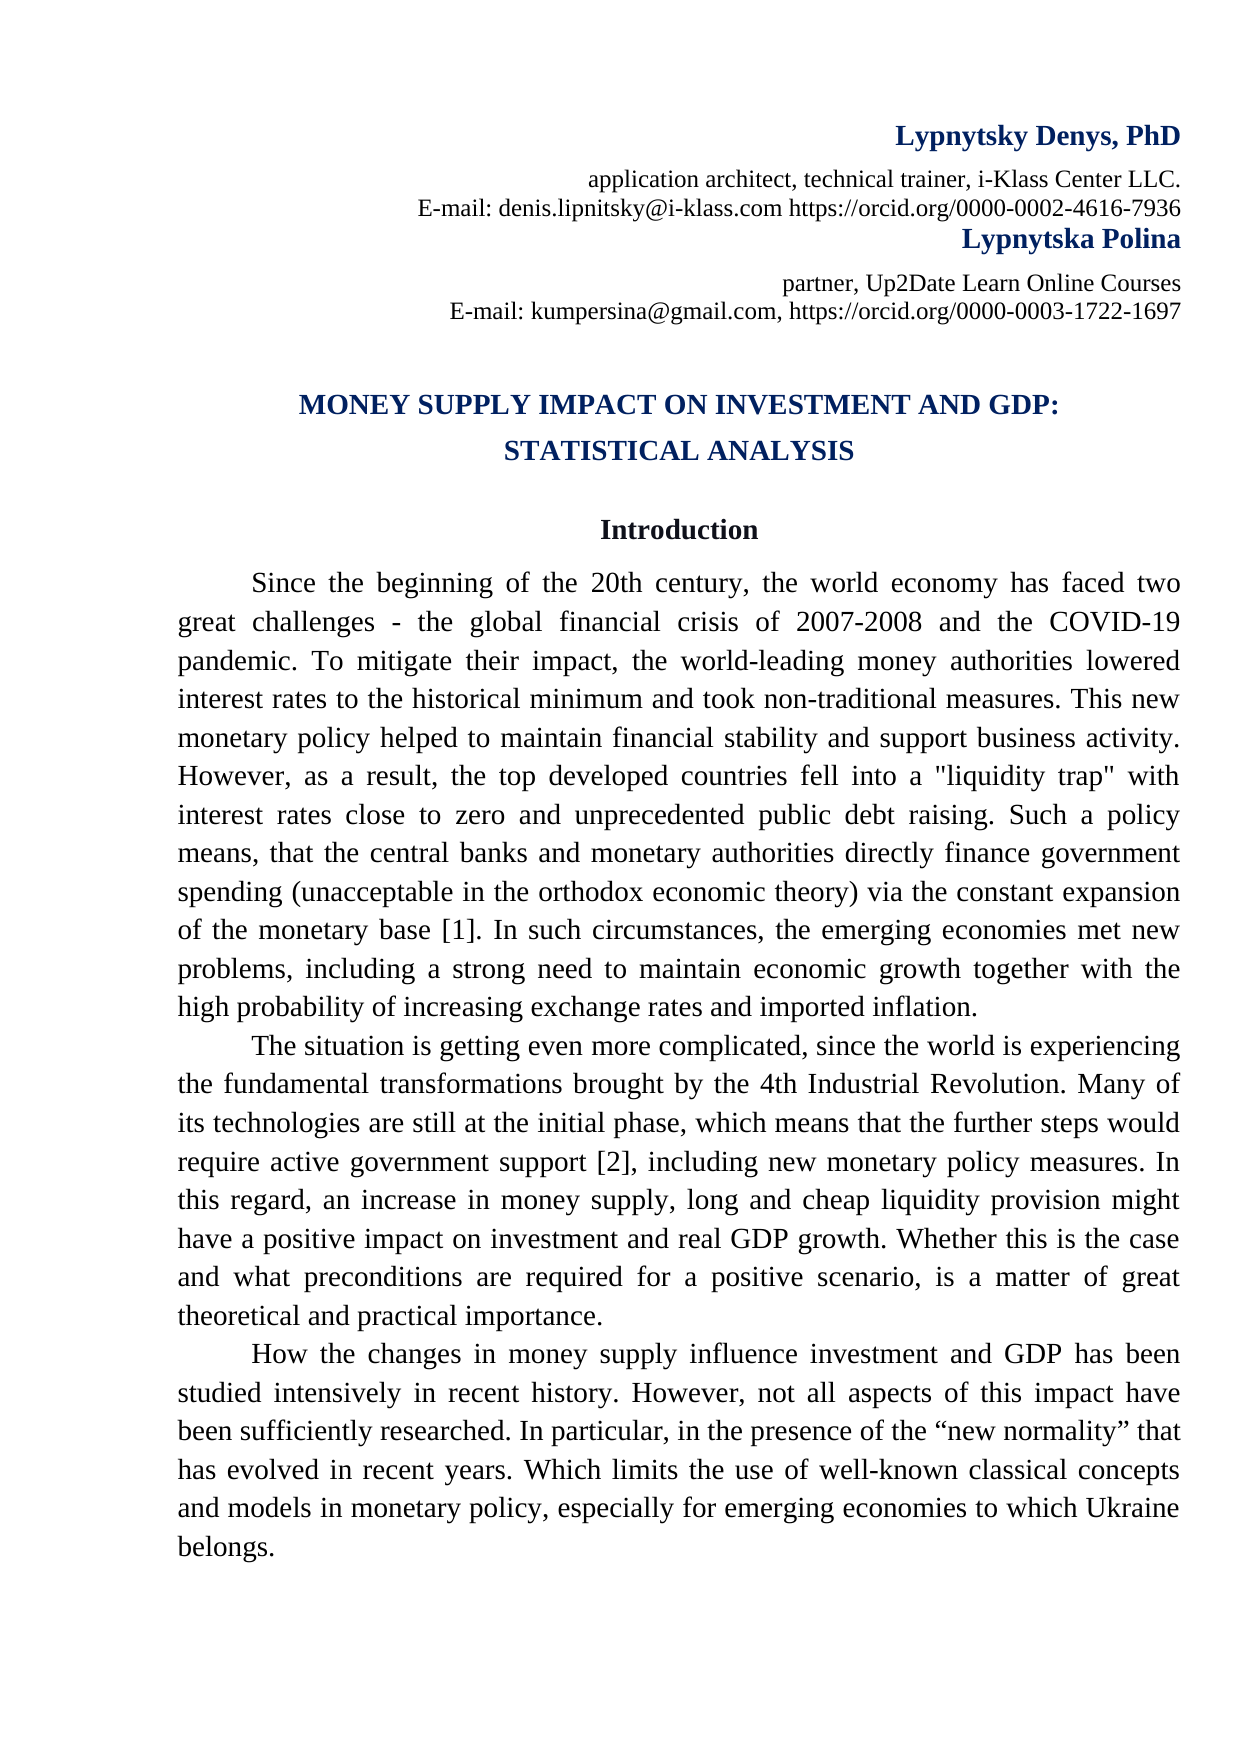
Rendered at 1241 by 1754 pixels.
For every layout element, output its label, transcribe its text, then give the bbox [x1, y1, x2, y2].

subtitle STATISTICAL ANALYSIS [177, 433, 1181, 466]
subtitle Lypnytska Polina [177, 222, 1181, 255]
text partner, Up2Date Learn Online Courses [177, 268, 1181, 296]
text application architect, technical trainer, i-Klass Center LLC. [177, 164, 1181, 193]
text Е-mail: denis.lipnitsky@i-klass.com https://orcid.org/0000-0002-4616-7936 [177, 193, 1181, 222]
text How the changes in money supply influence investment and GDP has been studied intensively in recent history. However, not all aspects of this impact have been sufficiently researched. In particular, in the presence of the “new normality” that has evolved in recent years. Which limits the use of well-known classical concepts and models in monetary policy, especially for emerging economies to which Ukraine belongs. [177, 1336, 1181, 1563]
text Introduction [177, 512, 1181, 546]
subtitle Lypnytsky Denys, PhD [177, 118, 1181, 152]
text The situation is getting even more complicated, since the world is experiencing the fundamental transformations brought by the 4th Industrial Revolution. Many of its technologies are still at the initial phase, which means that the further steps would require active government support [2], including new monetary policy measures. In this regard, an increase in money supply, long and cheap liquidity provision might have a positive impact on investment and real GDP growth. Whether this is the case and what preconditions are required for a positive scenario, is a matter of great theoretical and practical importance. [177, 1028, 1181, 1331]
text Since the beginning of the 20th century, the world economy has faced two great challenges - the global financial crisis of 2007-2008 and the COVID-19 pandemic. To mitigate their impact, the world-leading money authorities lowered interest rates to the historical minimum and took non-traditional measures. This new monetary policy helped to maintain financial stability and support business activity. However, as a result, the top developed countries fell into a "liquidity trap" with interest rates close to zero and unprecedented public debt raising. Such a policy means, that the central banks and monetary authorities directly finance government spending (unacceptable in the orthodox economic theory) via the constant expansion of the monetary base [1]. In such circumstances, the emerging economies met new problems, including a strong need to maintain economic growth together with the high probability of increasing exchange rates and imported inflation. [177, 566, 1181, 1023]
text E-mail: kumpersina@gmail.com, https://orcid.org/0000-0003-1722-1697 [177, 296, 1181, 325]
subtitle MONEY SUPPLY IMPACT ON INVESTMENT AND GDP: [177, 387, 1181, 420]
